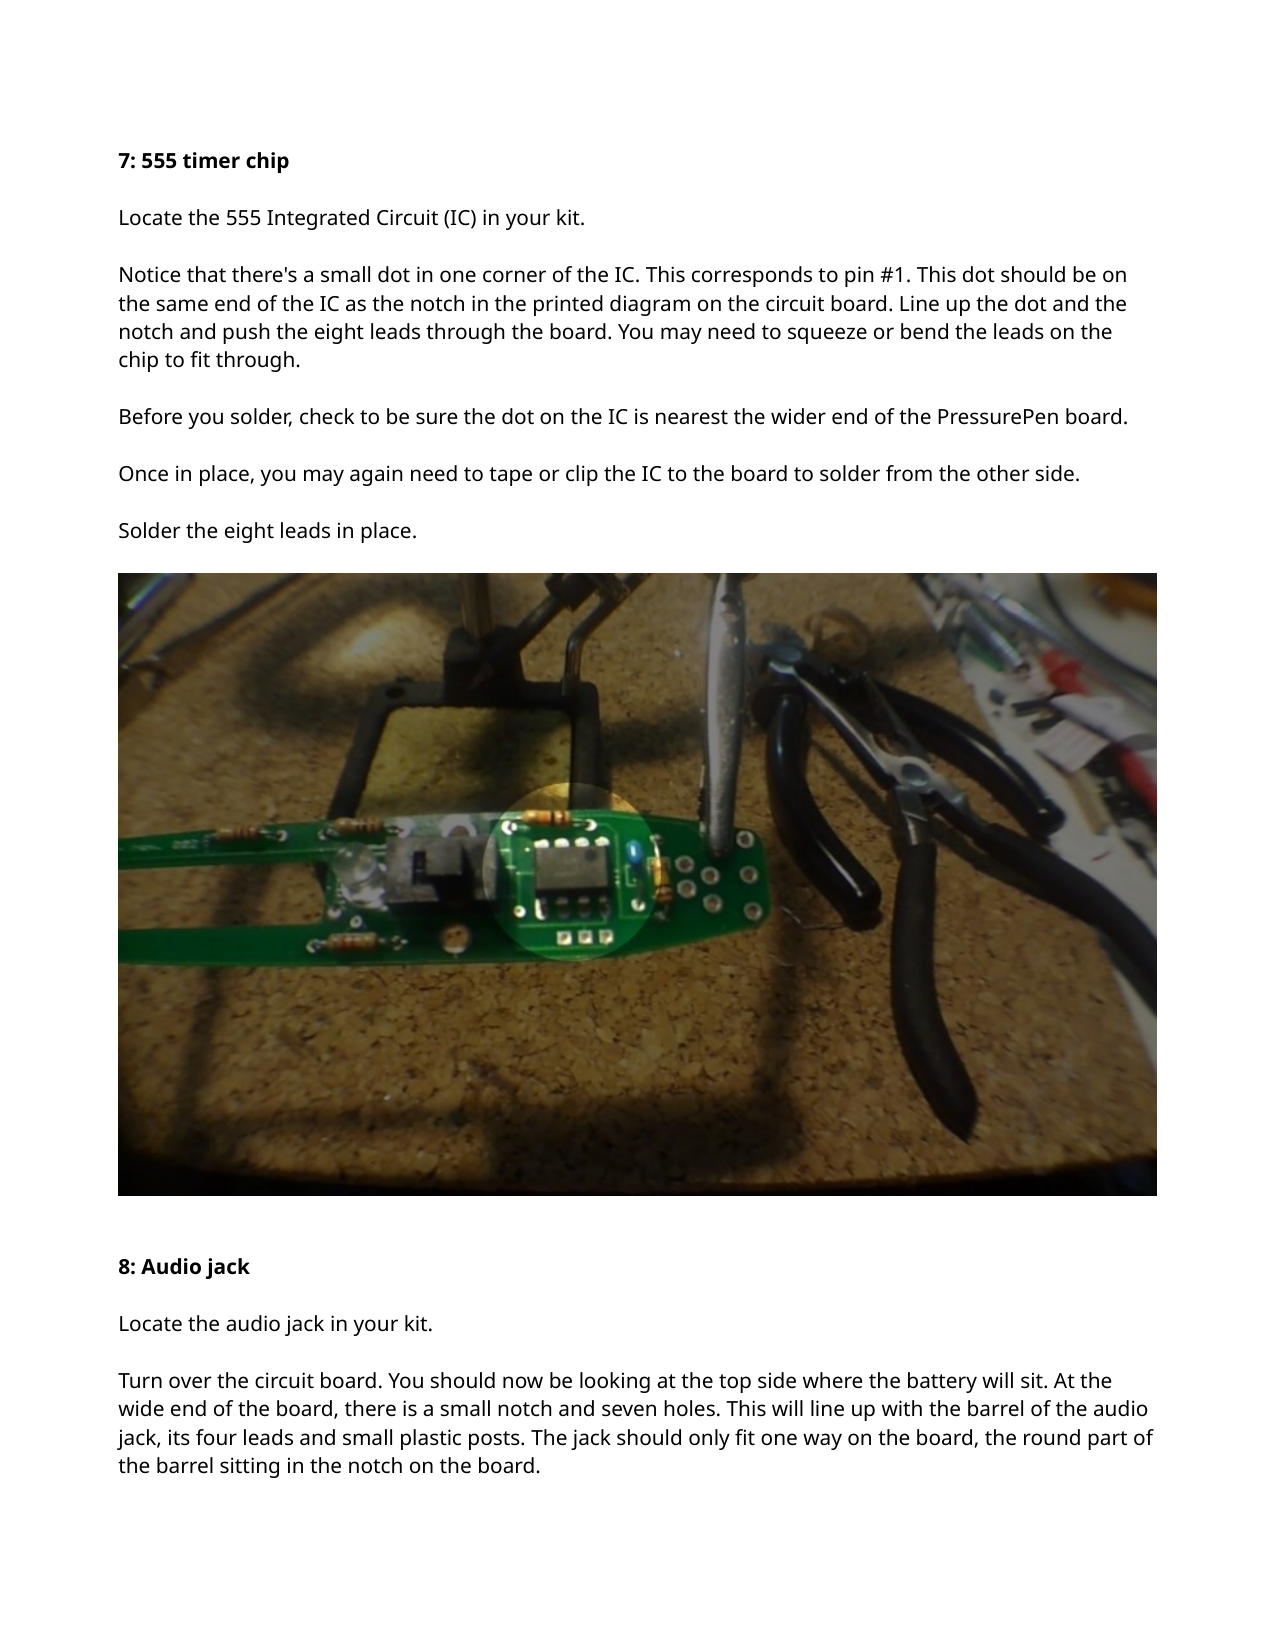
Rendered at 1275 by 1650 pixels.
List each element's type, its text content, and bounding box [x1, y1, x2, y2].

text 7: 555 timer chip [118, 147, 1157, 175]
text Before you solder, check to be sure the dot on the IC is nearest the wider end of the PressurePen board. [118, 402, 1157, 431]
picture [118, 573, 1157, 1196]
text Notice that there's a small dot in one corner of the IC. This corresponds to pin #1. This dot should be on the same end of the IC as the notch in the printed diagram on the circuit board. Line up the dot and the notch and push the eight leads through the board. You may need to squeeze or bend the leads on the chip to fit through. [118, 260, 1157, 374]
text 8: Audio jack [118, 1252, 1157, 1281]
text Locate the 555 Integrated Circuit (IC) in your kit. [118, 203, 1157, 232]
text Once in place, you may again need to tape or clip the IC to the board to solder from the other side. [118, 459, 1157, 488]
text Locate the audio jack in your kit. [118, 1309, 1157, 1337]
text Turn over the circuit board. You should now be looking at the top side where the battery will sit. At the wide end of the board, there is a small notch and seven holes. This will line up with the barrel of the audio jack, its four leads and small plastic posts. The jack should only fit one way on the board, the round part of the barrel sitting in the notch on the board. [118, 1366, 1157, 1480]
text Solder the eight leads in place. [118, 516, 1157, 545]
